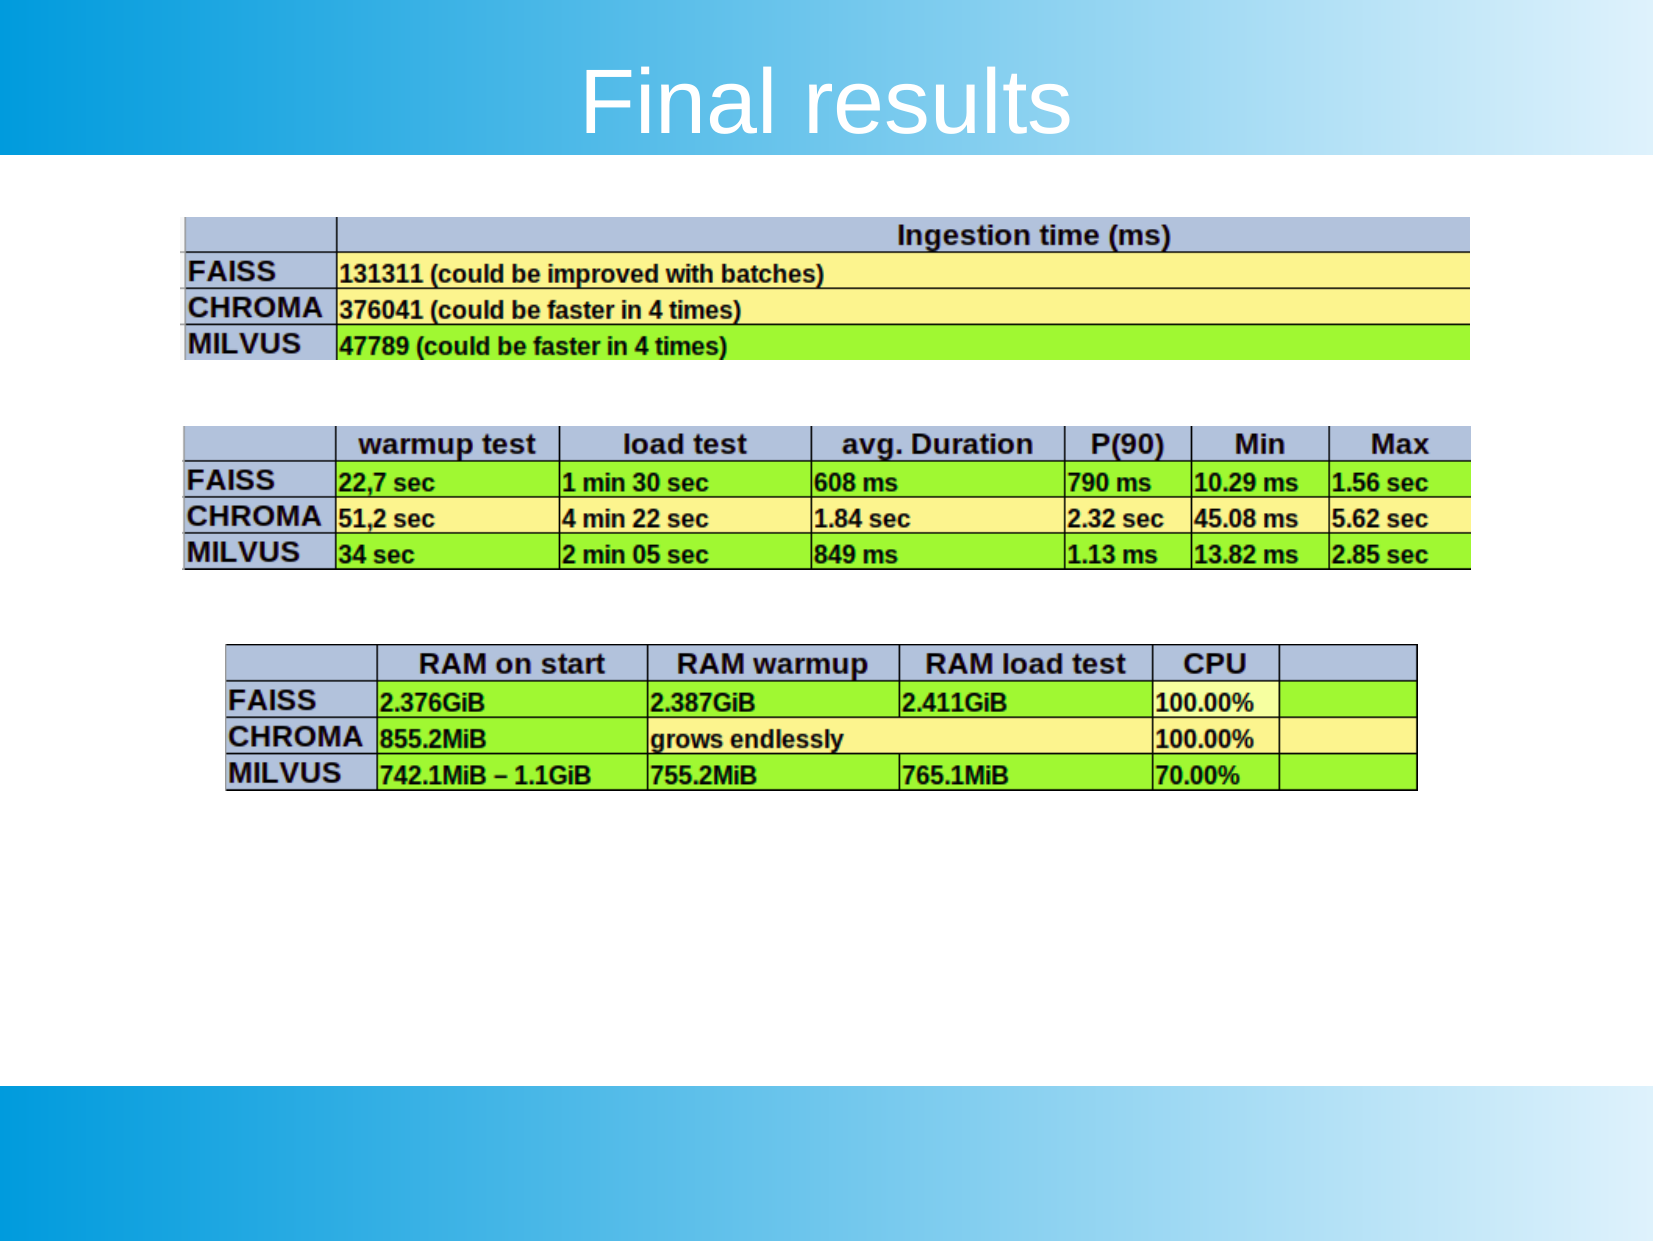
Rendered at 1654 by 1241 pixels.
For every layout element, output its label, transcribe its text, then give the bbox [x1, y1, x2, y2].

picture [180, 217, 1471, 361]
picture [225, 644, 1418, 791]
title Final results [82, 49, 1571, 155]
picture [182, 426, 1471, 571]
